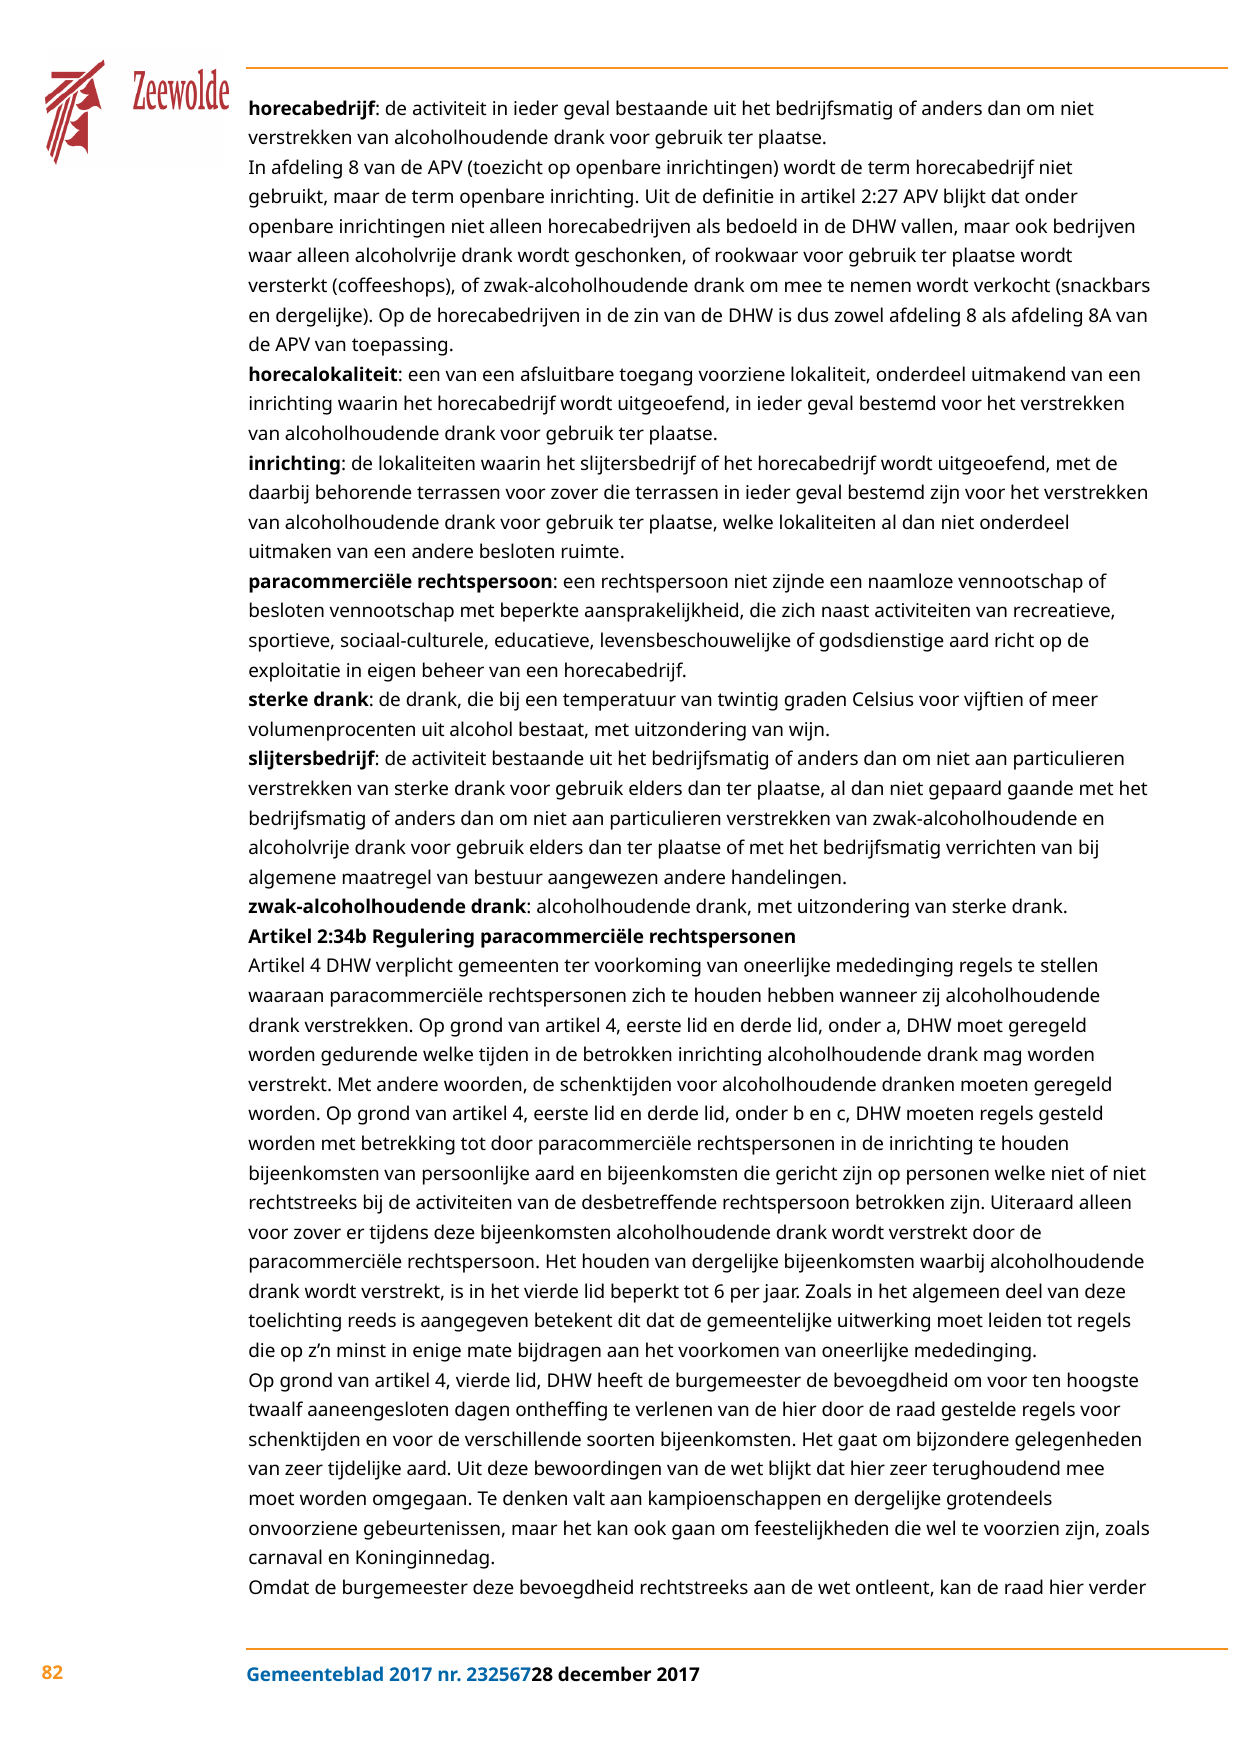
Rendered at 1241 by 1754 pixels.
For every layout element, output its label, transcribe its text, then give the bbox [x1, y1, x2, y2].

text horecabedrijf: de activiteit in ieder geval bestaande uit het bedrijfsmatig of anders dan om niet verstrekken van alcoholhoudende drank voor gebruik ter plaatse. [248, 95, 1152, 150]
text paracommerciële rechtspersoon: een rechtspersoon niet zijnde een naamloze vennootschap of besloten vennootschap met beperkte aansprakelijkheid, die zich naast activiteiten van recreatieve, sportieve, sociaal-culturele, educatieve, levensbeschouwelijke of godsdienstige aard richt op de exploitatie in eigen beheer van een horecabedrijf. [248, 568, 1152, 683]
text sterke drank: de drank, die bij een temperatuur van twintig graden Celsius voor vijftien of meer volumenprocenten uit alcohol bestaat, met uitzondering van wijn. [248, 686, 1152, 742]
text slijtersbedrijf: de activiteit bestaande uit het bedrijfsmatig of anders dan om niet aan particulieren verstrekken van sterke drank voor gebruik elders dan ter plaatse, al dan niet gepaard gaande met het bedrijfsmatig of anders dan om niet aan particulieren verstrekken van zwak-alcoholhoudende en alcoholvrije drank voor gebruik elders dan ter plaatse of met het bedrijfsmatig verrichten van bij algemene maatregel van bestuur aangewezen andere handelingen. [248, 746, 1152, 890]
text inrichting: de lokaliteiten waarin het slijtersbedrijf of het horecabedrijf wordt uitgeoefend, met de daarbij behorende terrassen voor zover die terrassen in ieder geval bestemd zijn voor het verstrekken van alcoholhoudende drank voor gebruik ter plaatse, welke lokaliteiten al dan niet onderdeel uitmaken van een andere besloten ruimte. [248, 450, 1152, 564]
text Omdat de burgemeester deze bevoegdheid rechtstreeks aan de wet ontleent, kan de raad hier verder [248, 1574, 1152, 1600]
text horecalokaliteit: een van een afsluitbare toegang voorziene lokaliteit, onderdeel uitmakend van een inrichting waarin het horecabedrijf wordt uitgeoefend, in ieder geval bestemd voor het verstrekken van alcoholhoudende drank voor gebruik ter plaatse. [248, 361, 1152, 446]
picture [41, 47, 231, 172]
text In afdeling 8 van de APV (toezicht op openbare inrichtingen) wordt de term horecabedrijf niet gebruikt, maar de term openbare inrichting. Uit de definitie in artikel 2:27 APV blijkt dat onder openbare inrichtingen niet alleen horecabedrijven als bedoeld in de DHW vallen, maar ook bedrijven waar alleen alcoholvrije drank wordt geschonken, of rookwaar voor gebruik ter plaatse wordt versterkt (coffeeshops), of zwak-alcoholhoudende drank om mee te nemen wordt verkocht (snackbars en dergelijke). Op de horecabedrijven in de zin van de DHW is dus zowel afdeling 8 als afdeling 8A van de APV van toepassing. [248, 154, 1152, 357]
text Artikel 2:34b Regulering paracommerciële rechtspersonen [248, 923, 1152, 949]
text Op grond van artikel 4, vierde lid, DHW heeft de burgemeester de bevoegdheid om voor ten hoogste twaalf aaneengesloten dagen ontheffing te verlenen van de hier door de raad gestelde regels voor schenktijden en voor de verschillende soorten bijeenkomsten. Het gaat om bijzondere gelegenheden van zeer tijdelijke aard. Uit deze bewoordingen van de wet blijkt dat hier zeer terughoudend mee moet worden omgegaan. Te denken valt aan kampioenschappen en dergelijke grotendeels onvoorziene gebeurtenissen, maar het kan ook gaan om feestelijkheden die wel te voorzien zijn, zoals carnaval en Koninginnedag. [248, 1367, 1152, 1570]
text Artikel 4 DHW verplicht gemeenten ter voorkoming van oneerlijke mededinging regels te stellen waaraan paracommerciële rechtspersonen zich te houden hebben wanneer zij alcoholhoudende drank verstrekken. Op grond van artikel 4, eerste lid en derde lid, onder a, DHW moet geregeld worden gedurende welke tijden in de betrokken inrichting alcoholhoudende drank mag worden verstrekt. Met andere woorden, de schenktijden voor alcoholhoudende dranken moeten geregeld worden. Op grond van artikel 4, eerste lid en derde lid, onder b en c, DHW moeten regels gesteld worden met betrekking tot door paracommerciële rechtspersonen in de inrichting te houden bijeenkomsten van persoonlijke aard en bijeenkomsten die gericht zijn op personen welke niet of niet rechtstreeks bij de activiteiten van de desbetreffende rechtspersoon betrokken zijn. Uiteraard alleen voor zover er tijdens deze bijeenkomsten alcoholhoudende drank wordt verstrekt door de paracommerciële rechtspersoon. Het houden van dergelijke bijeenkomsten waarbij alcoholhoudende drank wordt verstrekt, is in het vierde lid beperkt tot 6 per jaar. Zoals in het algemeen deel van deze toelichting reeds is aangegeven betekent dit dat de gemeentelijke uitwerking moet leiden tot regels die op z’n minst in enige mate bijdragen aan het voorkomen van oneerlijke mededinging. [248, 953, 1152, 1363]
text zwak-alcoholhoudende drank: alcoholhoudende drank, met uitzondering van sterke drank. [248, 893, 1152, 919]
